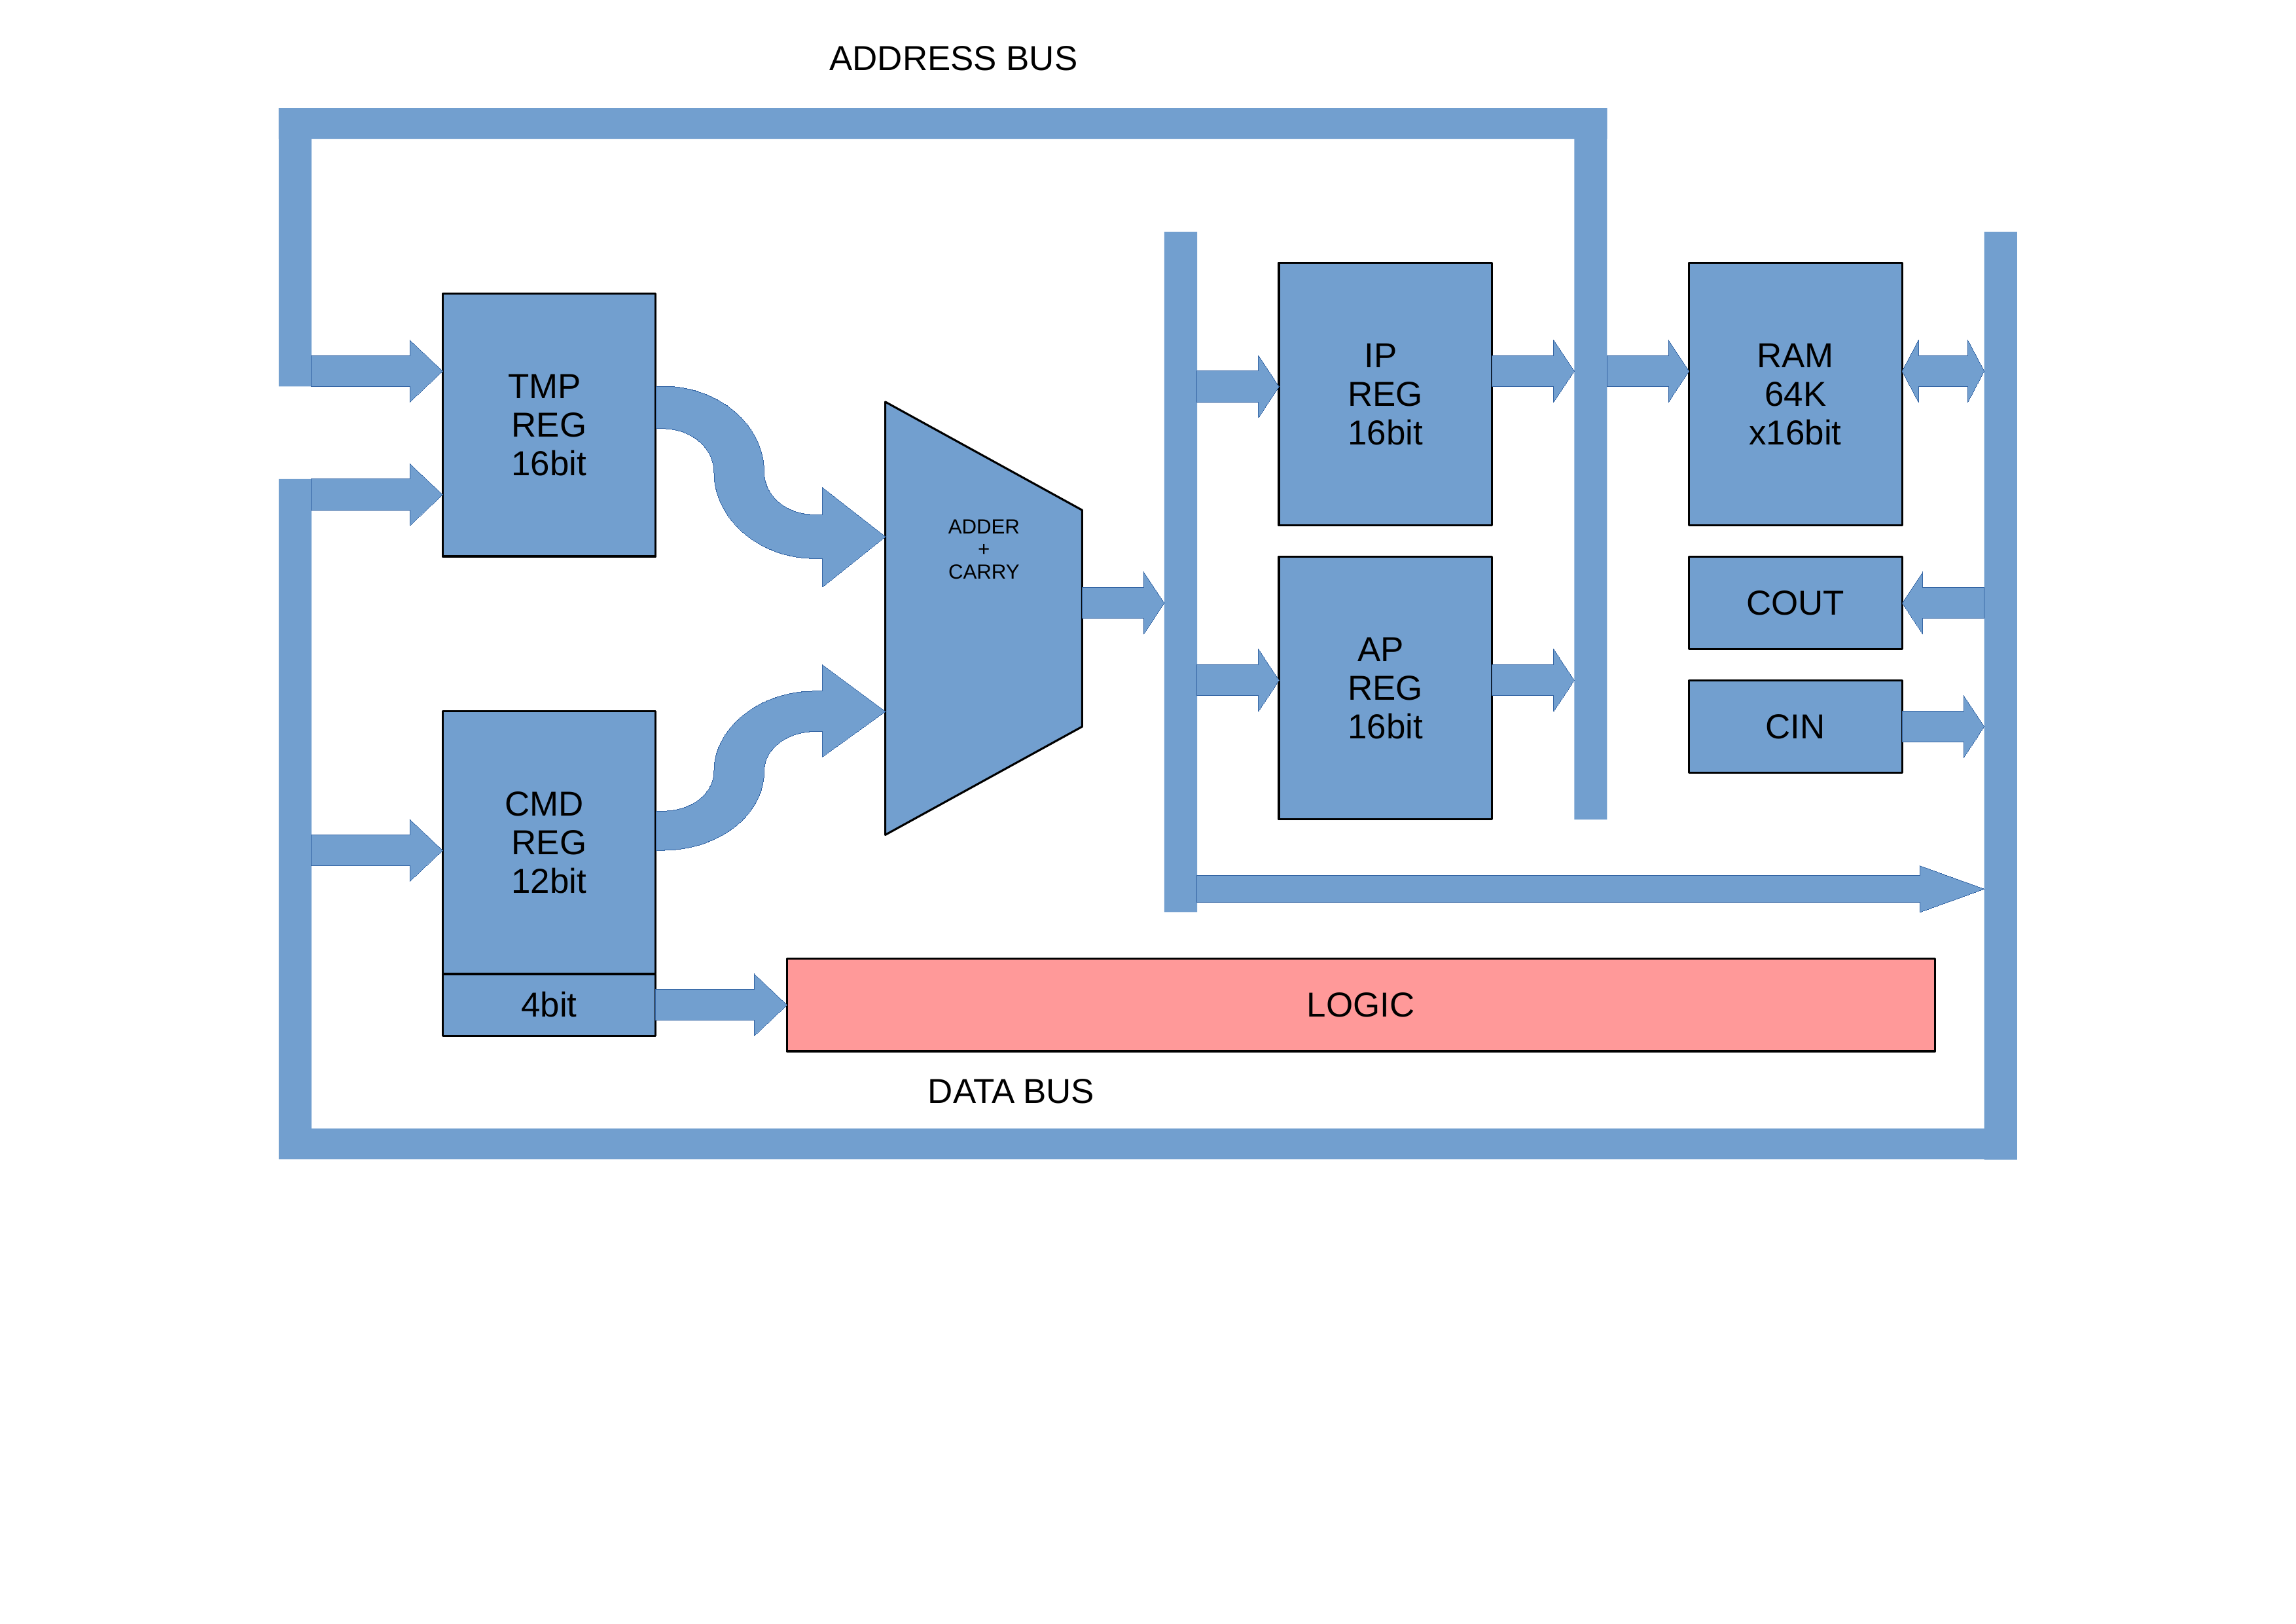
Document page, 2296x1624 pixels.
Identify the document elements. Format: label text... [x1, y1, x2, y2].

text_box [655, 973, 787, 1036]
text_box IP REG 16bit [1279, 262, 1492, 526]
text_box [656, 386, 1083, 851]
text_box 4bit [442, 974, 656, 1036]
text_box DATA BUS [918, 1066, 1558, 1142]
text_box CMD REG 12bit [442, 711, 656, 974]
text_box ADDER + CARRY [886, 510, 1083, 696]
text_box ADDRESS BUS [819, 33, 1477, 158]
text_box CIN [1689, 680, 1903, 773]
text_box TMP REG 16bit [442, 293, 656, 557]
text_box AP REG 16bit [1279, 556, 1492, 820]
text_box [278, 232, 2017, 1160]
text_box [1477, 108, 1689, 820]
text_box [278, 108, 819, 403]
text_box RAM 64K x16bit [1689, 262, 1903, 526]
text_box COUT [1689, 556, 1903, 649]
text_box LOGIC [787, 958, 1935, 1052]
